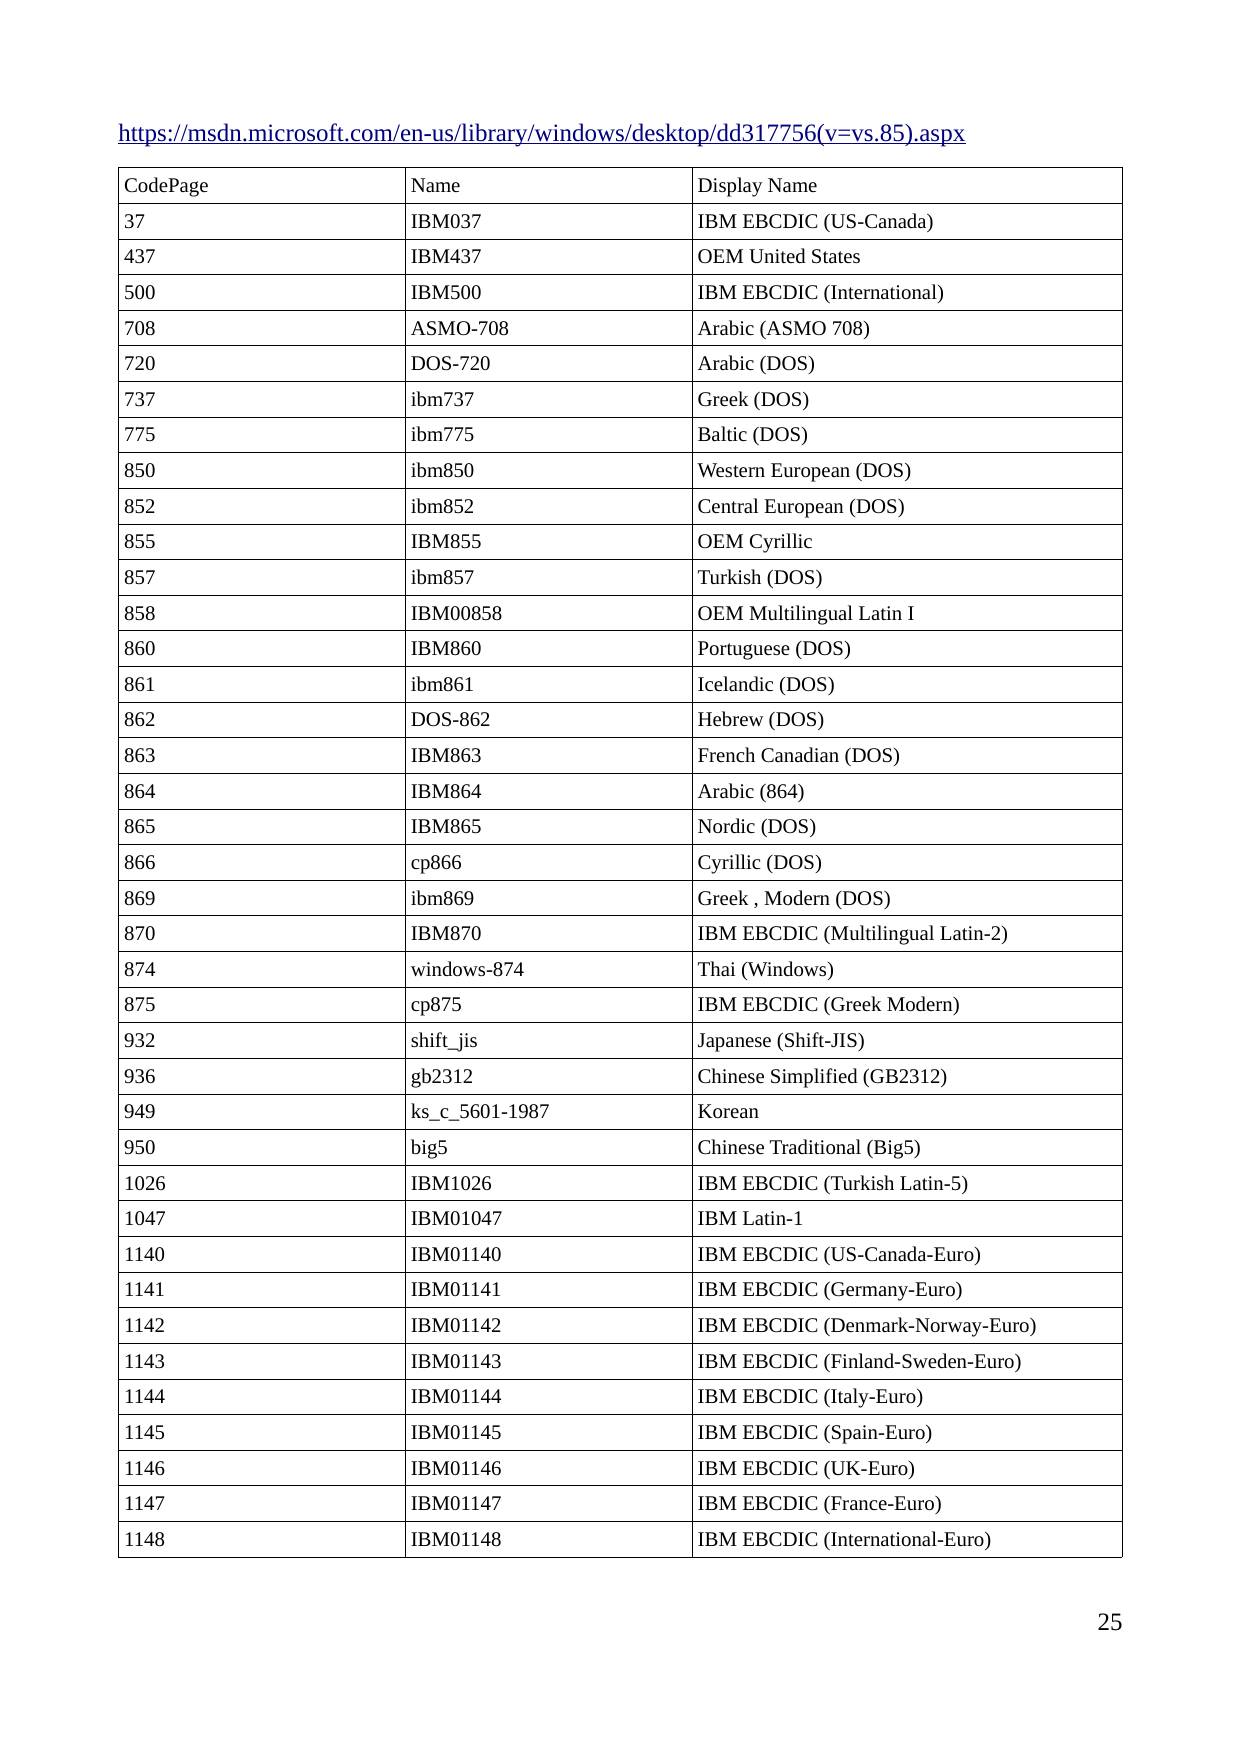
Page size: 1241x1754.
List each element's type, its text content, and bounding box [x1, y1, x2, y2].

table_cell IBM01146 [406, 1451, 692, 1485]
table_cell Greek , Modern (DOS) [693, 881, 1122, 915]
table_cell 863 [119, 738, 405, 773]
table_cell IBM EBCDIC (Germany-Euro) [693, 1273, 1122, 1307]
table_cell 860 [119, 631, 405, 666]
table_cell Portuguese (DOS) [693, 631, 1122, 666]
table_cell IBM863 [406, 738, 692, 773]
table_cell IBM EBCDIC (UK-Euro) [693, 1451, 1122, 1485]
table_cell ks_c_5601-1987 [406, 1095, 692, 1129]
table_cell 1141 [119, 1273, 405, 1307]
table_cell 949 [119, 1095, 405, 1129]
table_cell DOS-862 [406, 703, 692, 737]
table_cell Japanese (Shift-JIS) [693, 1023, 1122, 1058]
table_cell 852 [119, 489, 405, 523]
table_cell 932 [119, 1023, 405, 1058]
table_cell IBM860 [406, 631, 692, 666]
table_cell 857 [119, 560, 405, 595]
table_header Name [406, 168, 692, 203]
table_cell 37 [119, 204, 405, 238]
table_cell ibm850 [406, 453, 692, 488]
table_cell Hebrew (DOS) [693, 703, 1122, 737]
table_cell 1026 [119, 1166, 405, 1200]
table_cell IBM EBCDIC (Spain-Euro) [693, 1415, 1122, 1450]
table_cell Icelandic (DOS) [693, 667, 1122, 702]
table_cell IBM EBCDIC (Finland-Sweden-Euro) [693, 1344, 1122, 1378]
table_cell Arabic (864) [693, 774, 1122, 808]
table_cell IBM EBCDIC (International-Euro) [693, 1522, 1122, 1557]
table_cell 861 [119, 667, 405, 702]
table_cell ibm857 [406, 560, 692, 595]
table_cell ibm775 [406, 418, 692, 452]
table_cell 874 [119, 952, 405, 987]
table_cell IBM EBCDIC (France-Euro) [693, 1486, 1122, 1521]
table_cell IBM01140 [406, 1237, 692, 1272]
table_cell ibm737 [406, 382, 692, 417]
table_cell IBM EBCDIC (International) [693, 275, 1122, 310]
table_cell IBM01142 [406, 1308, 692, 1343]
table_cell 1148 [119, 1522, 405, 1557]
table_cell 862 [119, 703, 405, 737]
table_cell 870 [119, 916, 405, 951]
table_cell IBM01147 [406, 1486, 692, 1521]
table_cell Baltic (DOS) [693, 418, 1122, 452]
table_cell 437 [119, 240, 405, 274]
table_cell 936 [119, 1059, 405, 1093]
table_cell cp875 [406, 988, 692, 1022]
table_cell IBM855 [406, 525, 692, 559]
table_cell Western European (DOS) [693, 453, 1122, 488]
table_cell 850 [119, 453, 405, 488]
table_cell 950 [119, 1130, 405, 1165]
table_header Display Name [693, 168, 1122, 203]
table_cell Korean [693, 1095, 1122, 1129]
table_cell Arabic (DOS) [693, 346, 1122, 381]
table_cell Greek (DOS) [693, 382, 1122, 417]
table_cell 855 [119, 525, 405, 559]
table_cell Central European (DOS) [693, 489, 1122, 523]
table_cell 720 [119, 346, 405, 381]
table_cell IBM EBCDIC (Greek Modern) [693, 988, 1122, 1022]
table_cell 1143 [119, 1344, 405, 1378]
table_cell 775 [119, 418, 405, 452]
table_cell 864 [119, 774, 405, 808]
table_cell IBM EBCDIC (Italy-Euro) [693, 1380, 1122, 1414]
table_cell IBM01144 [406, 1380, 692, 1414]
table_cell 865 [119, 810, 405, 844]
table_cell IBM037 [406, 204, 692, 238]
table_cell OEM Multilingual Latin I [693, 596, 1122, 630]
table_cell Thai (Windows) [693, 952, 1122, 987]
table_cell 875 [119, 988, 405, 1022]
table_cell IBM01145 [406, 1415, 692, 1450]
text https://msdn.microsoft.com/en-us/library/windows/desktop/dd317756(v=vs.85).aspx [118, 118, 1122, 147]
table_cell IBM EBCDIC (US-Canada) [693, 204, 1122, 238]
table_cell 869 [119, 881, 405, 915]
table_cell IBM870 [406, 916, 692, 951]
table_cell 1145 [119, 1415, 405, 1450]
table_cell IBM864 [406, 774, 692, 808]
table_cell 1146 [119, 1451, 405, 1485]
table_cell French Canadian (DOS) [693, 738, 1122, 773]
table_cell Cyrillic (DOS) [693, 845, 1122, 880]
table_cell IBM1026 [406, 1166, 692, 1200]
table_cell IBM865 [406, 810, 692, 844]
table_cell DOS-720 [406, 346, 692, 381]
table_cell IBM01141 [406, 1273, 692, 1307]
table_cell OEM Cyrillic [693, 525, 1122, 559]
table_cell Chinese Traditional (Big5) [693, 1130, 1122, 1165]
table_cell IBM01148 [406, 1522, 692, 1557]
table_cell 708 [119, 311, 405, 345]
table_cell 737 [119, 382, 405, 417]
table_cell 1144 [119, 1380, 405, 1414]
table_cell Arabic (ASMO 708) [693, 311, 1122, 345]
table_cell 500 [119, 275, 405, 310]
table_cell Nordic (DOS) [693, 810, 1122, 844]
table_cell IBM EBCDIC (Multilingual Latin-2) [693, 916, 1122, 951]
table_cell ibm852 [406, 489, 692, 523]
table_cell IBM EBCDIC (US-Canada-Euro) [693, 1237, 1122, 1272]
table_cell IBM00858 [406, 596, 692, 630]
table_cell 1147 [119, 1486, 405, 1521]
table_cell IBM01143 [406, 1344, 692, 1378]
table_cell OEM United States [693, 240, 1122, 274]
table_cell gb2312 [406, 1059, 692, 1093]
table_cell IBM01047 [406, 1201, 692, 1236]
table_cell 1142 [119, 1308, 405, 1343]
table_cell 1140 [119, 1237, 405, 1272]
table_cell ibm869 [406, 881, 692, 915]
table_cell ibm861 [406, 667, 692, 702]
table_cell IBM EBCDIC (Denmark-Norway-Euro) [693, 1308, 1122, 1343]
table_cell Chinese Simplified (GB2312) [693, 1059, 1122, 1093]
table_cell 1047 [119, 1201, 405, 1236]
table_cell cp866 [406, 845, 692, 880]
table_cell 866 [119, 845, 405, 880]
table_cell IBM Latin-1 [693, 1201, 1122, 1236]
table_cell Turkish (DOS) [693, 560, 1122, 595]
table_cell 858 [119, 596, 405, 630]
table_cell shift_jis [406, 1023, 692, 1058]
table_cell ASMO-708 [406, 311, 692, 345]
table_cell big5 [406, 1130, 692, 1165]
table_cell IBM500 [406, 275, 692, 310]
table_cell IBM EBCDIC (Turkish Latin-5) [693, 1166, 1122, 1200]
table_header CodePage [119, 168, 405, 203]
table_cell windows-874 [406, 952, 692, 987]
table_cell IBM437 [406, 240, 692, 274]
